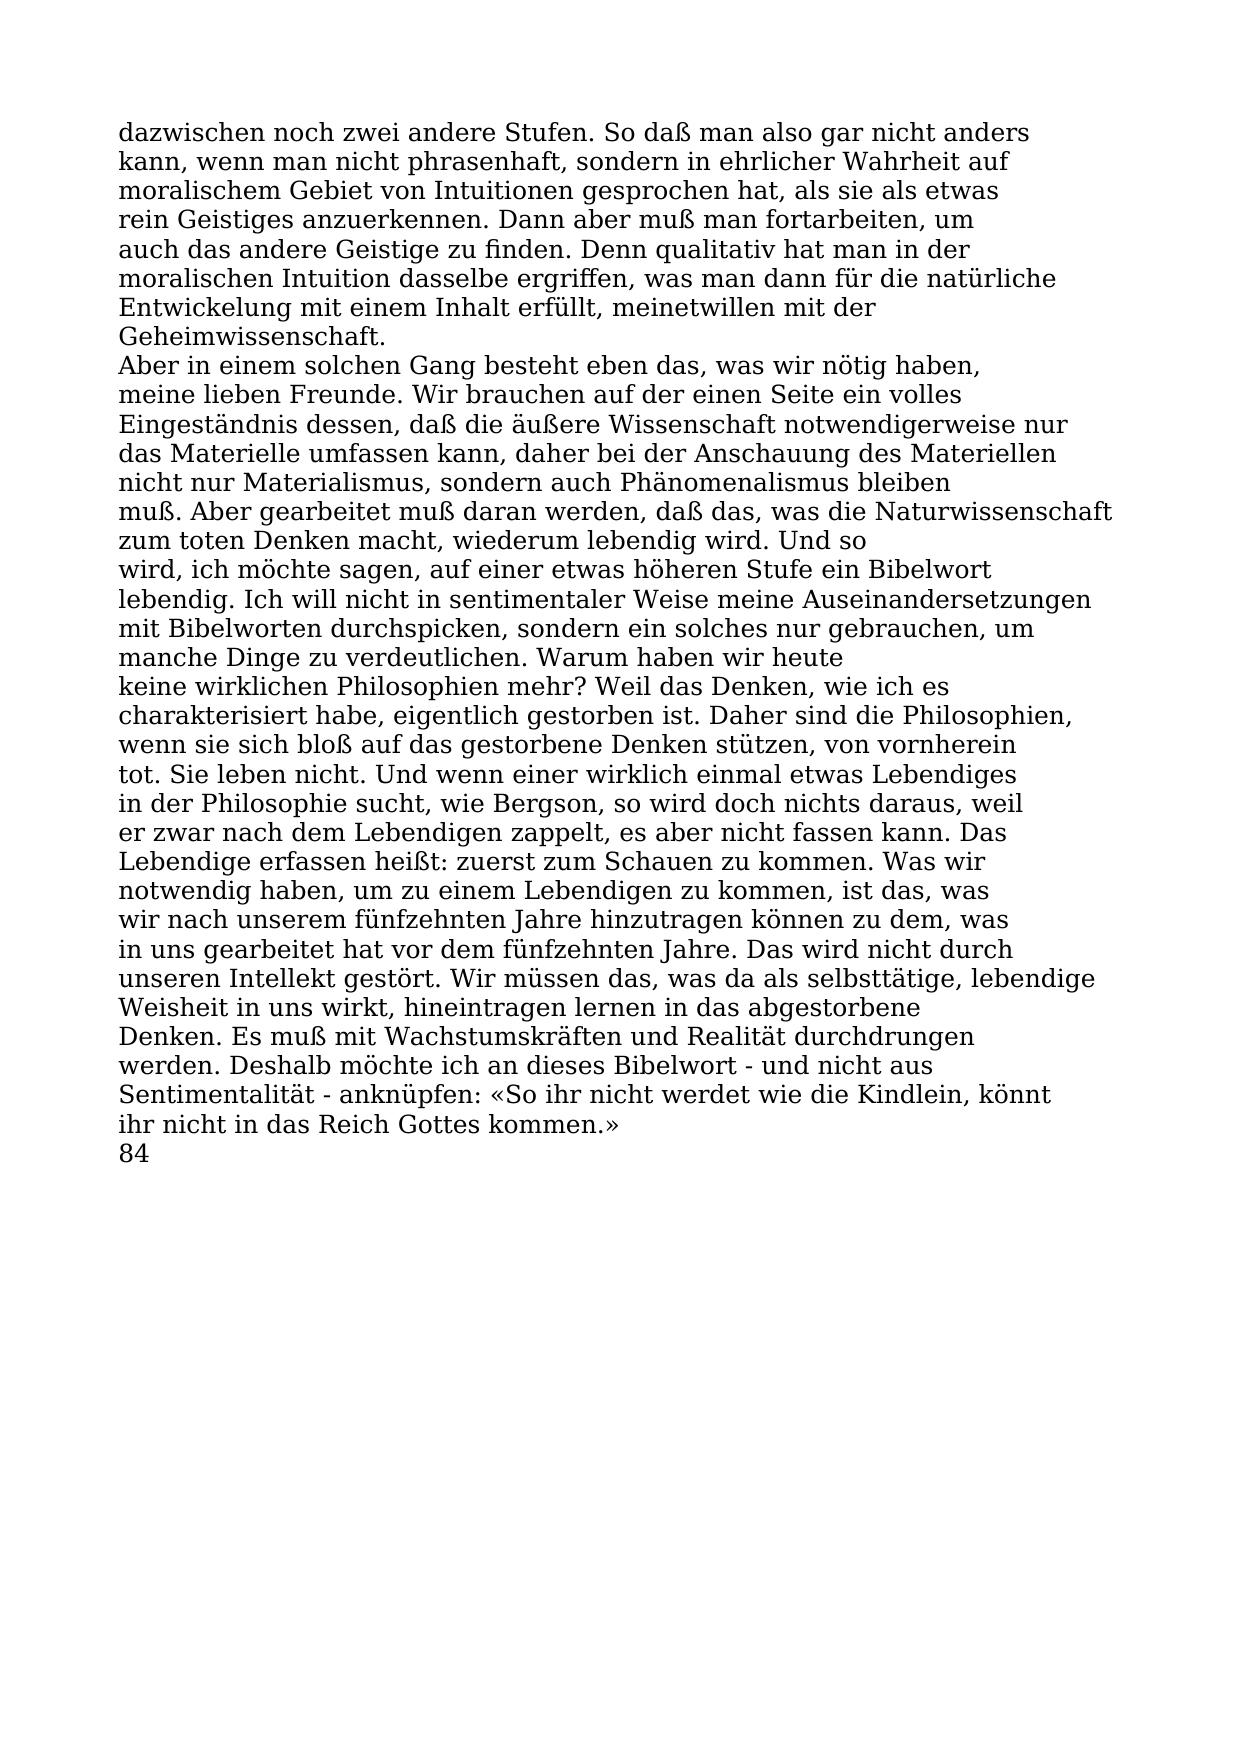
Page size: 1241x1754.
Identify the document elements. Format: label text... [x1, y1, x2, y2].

text keine wirklichen Philosophien mehr? Weil das Denken, wie ich es charakterisiert habe, eigentlich gestorben ist. Daher sind die Philosophien, [118, 672, 1122, 731]
text wird, ich möchte sagen, auf einer etwas höheren Stufe ein Bibelwort [118, 556, 1122, 585]
text unseren Intellekt gestört. Wir müssen das, was da als selbsttätige, lebendige Weisheit in uns wirkt, hineintragen lernen in das abgestorbene [118, 964, 1122, 1022]
text lebendig. Ich will nicht in sentimentaler Weise meine Auseinandersetzungen mit Bibelworten durchspicken, sondern ein solches nur gebrauchen, um manche Dinge zu verdeutlichen. Warum haben wir heute [118, 585, 1122, 672]
text wir nach unserem fünfzehnten Jahre hinzutragen können zu dem, was [118, 906, 1122, 935]
text notwendig haben, um zu einem Lebendigen zu kommen, ist das, was [118, 876, 1122, 906]
text kann, wenn man nicht phrasenhaft, sondern in ehrlicher Wahrheit auf [118, 147, 1122, 176]
text moralischen Intuition dasselbe ergriffen, was man dann für die natürliche Entwickelung mit einem Inhalt erfüllt, meinetwillen mit der [118, 264, 1122, 322]
text dazwischen noch zwei andere Stufen. So daß man also gar nicht anders [118, 118, 1122, 147]
text wenn sie sich bloß auf das gestorbene Denken stützen, von vornherein [118, 731, 1122, 760]
text moralischem Gebiet von Intuitionen gesprochen hat, als sie als etwas [118, 176, 1122, 206]
text Lebendige erfassen heißt: zuerst zum Schauen zu kommen. Was wir [118, 847, 1122, 876]
text ihr nicht in das Reich Gottes kommen.» [118, 1110, 1122, 1139]
text werden. Deshalb möchte ich an dieses Bibelwort - und nicht aus Sentimentalität - anknüpfen: «So ihr nicht werdet wie die Kindlein, könnt [118, 1051, 1122, 1110]
text Denken. Es muß mit Wachstumskräften und Realität durchdrungen [118, 1022, 1122, 1051]
text das Materielle umfassen kann, daher bei der Anschauung des Materiellen nicht nur Materialismus, sondern auch Phänomenalismus bleiben [118, 439, 1122, 497]
text in der Philosophie sucht, wie Bergson, so wird doch nichts daraus, weil [118, 789, 1122, 818]
text Geheimwissenschaft. [118, 322, 1122, 351]
text tot. Sie leben nicht. Und wenn einer wirklich einmal etwas Lebendiges [118, 760, 1122, 789]
text er zwar nach dem Lebendigen zappelt, es aber nicht fassen kann. Das [118, 818, 1122, 847]
text in uns gearbeitet hat vor dem fünfzehnten Jahre. Das wird nicht durch [118, 935, 1122, 964]
text auch das andere Geistige zu finden. Denn qualitativ hat man in der [118, 235, 1122, 264]
text muß. Aber gearbeitet muß daran werden, daß das, was die Naturwissenschaft zum toten Denken macht, wiederum lebendig wird. Und so [118, 497, 1122, 556]
text meine lieben Freunde. Wir brauchen auf der einen Seite ein volles Eingeständnis dessen, daß die äußere Wissenschaft notwendigerweise nur [118, 381, 1122, 439]
text 84 [118, 1139, 1122, 1168]
text rein Geistiges anzuerkennen. Dann aber muß man fortarbeiten, um [118, 206, 1122, 235]
text Aber in einem solchen Gang besteht eben das, was wir nötig haben, [118, 351, 1122, 381]
